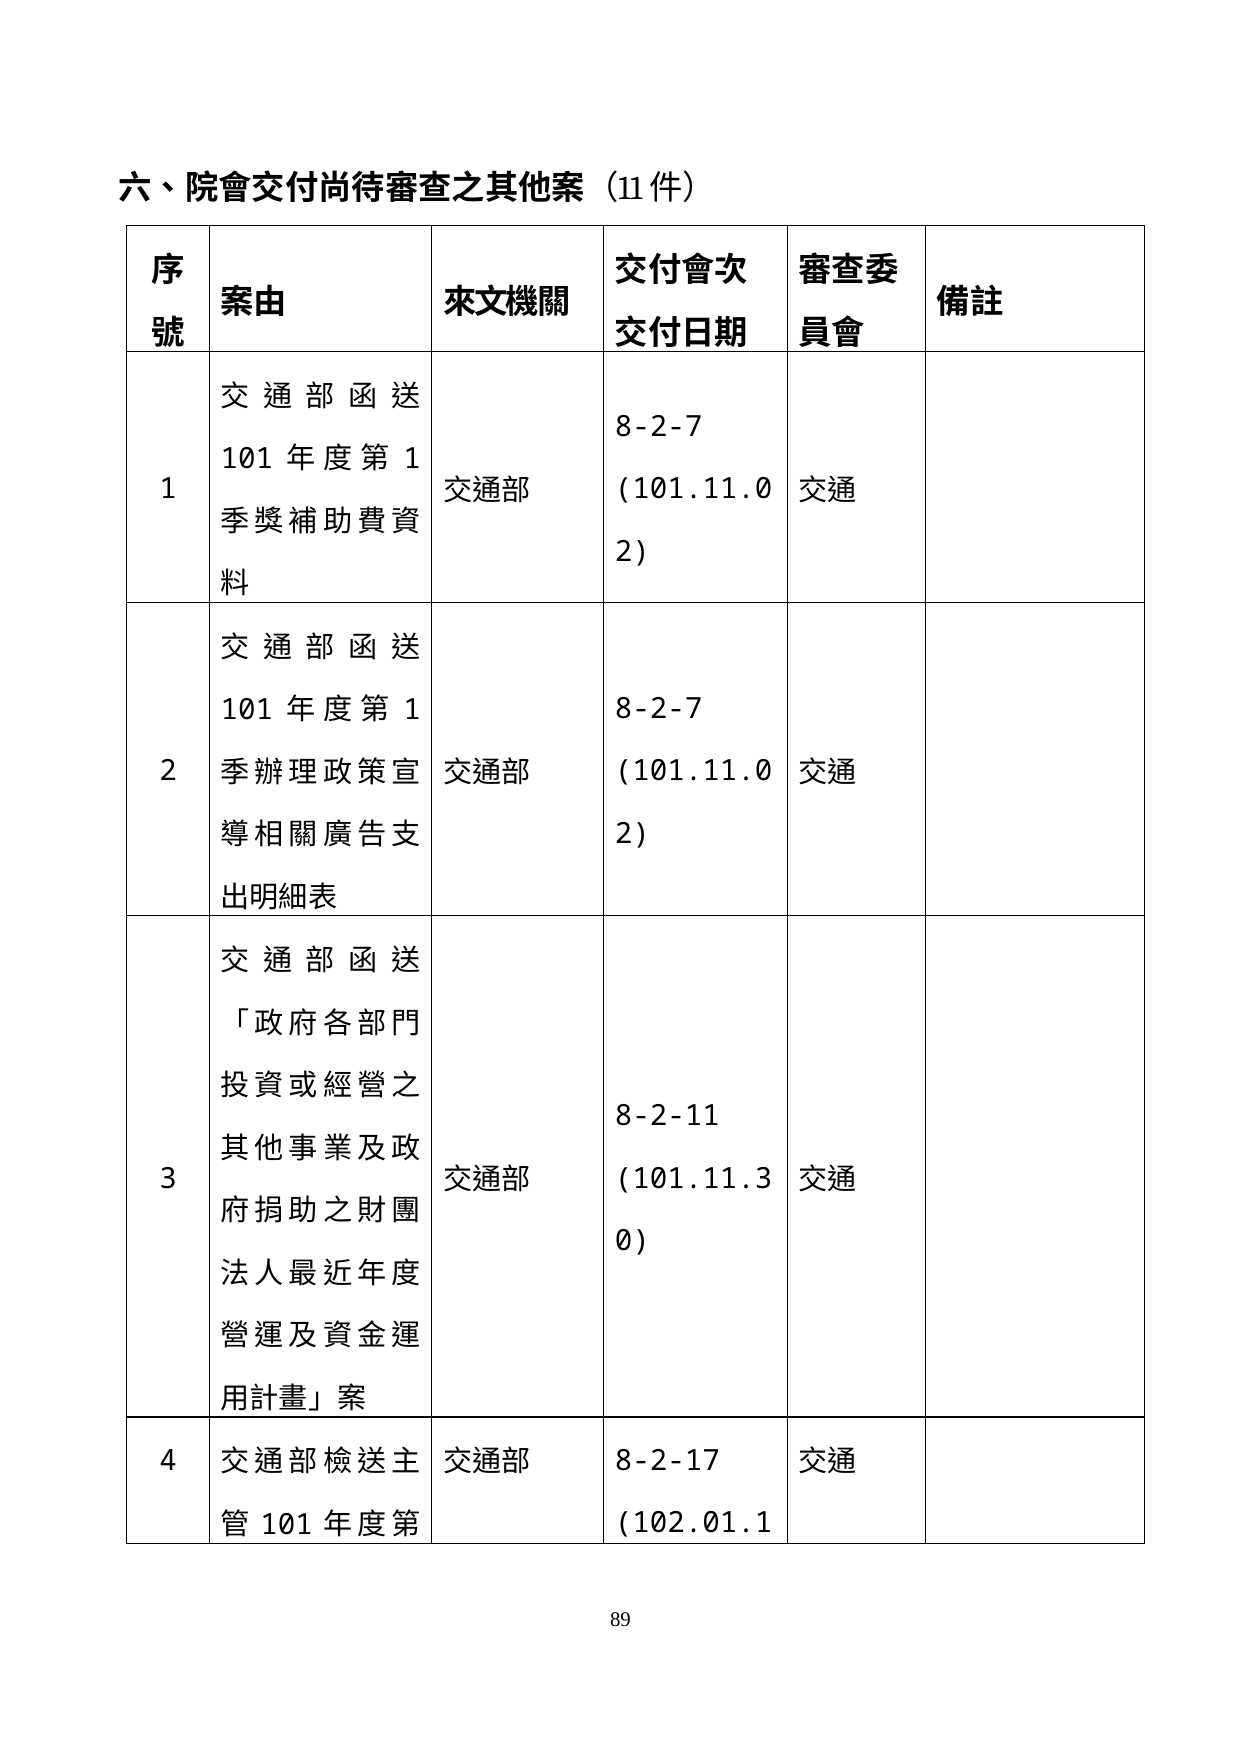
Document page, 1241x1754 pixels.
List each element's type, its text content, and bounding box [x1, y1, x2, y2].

table_header 案由 [210, 226, 431, 351]
table_cell 交通部函送101年度第1季獎補助費資料 [210, 352, 431, 602]
table_cell 交通 [788, 603, 925, 915]
table_cell [926, 352, 1144, 602]
table_cell 8-2-17 (102.01.1 [604, 1418, 787, 1542]
table_cell 交通部函送101年度第1季辦理政策宣導相關廣告支出明細表 [210, 603, 431, 915]
table_header 交付會次 交付日期 [604, 226, 787, 351]
table_cell 4 [127, 1418, 209, 1542]
table_cell 交通部 [432, 603, 603, 915]
table_cell 交通部 [432, 352, 603, 602]
table_cell 交通部 [432, 916, 603, 1416]
table_header 來文機關 [432, 226, 603, 351]
table_header 審查委員會 [788, 226, 925, 351]
table_cell 交通部檢送主管101年度第 [210, 1418, 431, 1542]
table_cell 交通 [788, 352, 925, 602]
table_cell 交通部 [432, 1418, 603, 1542]
table_cell 交通部函送「政府各部門投資或經營之其他事業及政府捐助之財團法人最近年度營運及資金運用計畫」案 [210, 916, 431, 1416]
table_cell 3 [127, 916, 209, 1416]
table_cell 交通 [788, 916, 925, 1416]
table_cell 1 [127, 352, 209, 602]
table_cell [926, 916, 1144, 1416]
table_cell 交通 [788, 1418, 925, 1542]
table_cell 8-2-7 (101.11.02) [604, 352, 787, 602]
table_header 備註 [926, 226, 1144, 351]
text 六、院會交付尚待審查之其他案（11件） [118, 143, 1122, 206]
table_cell 8-2-7 (101.11.02) [604, 603, 787, 915]
table_cell 2 [127, 603, 209, 915]
table_header 序號 [127, 226, 209, 351]
table_cell [926, 1418, 1144, 1542]
table_cell 8-2-11 (101.11.30) [604, 916, 787, 1416]
table_cell [926, 603, 1144, 915]
